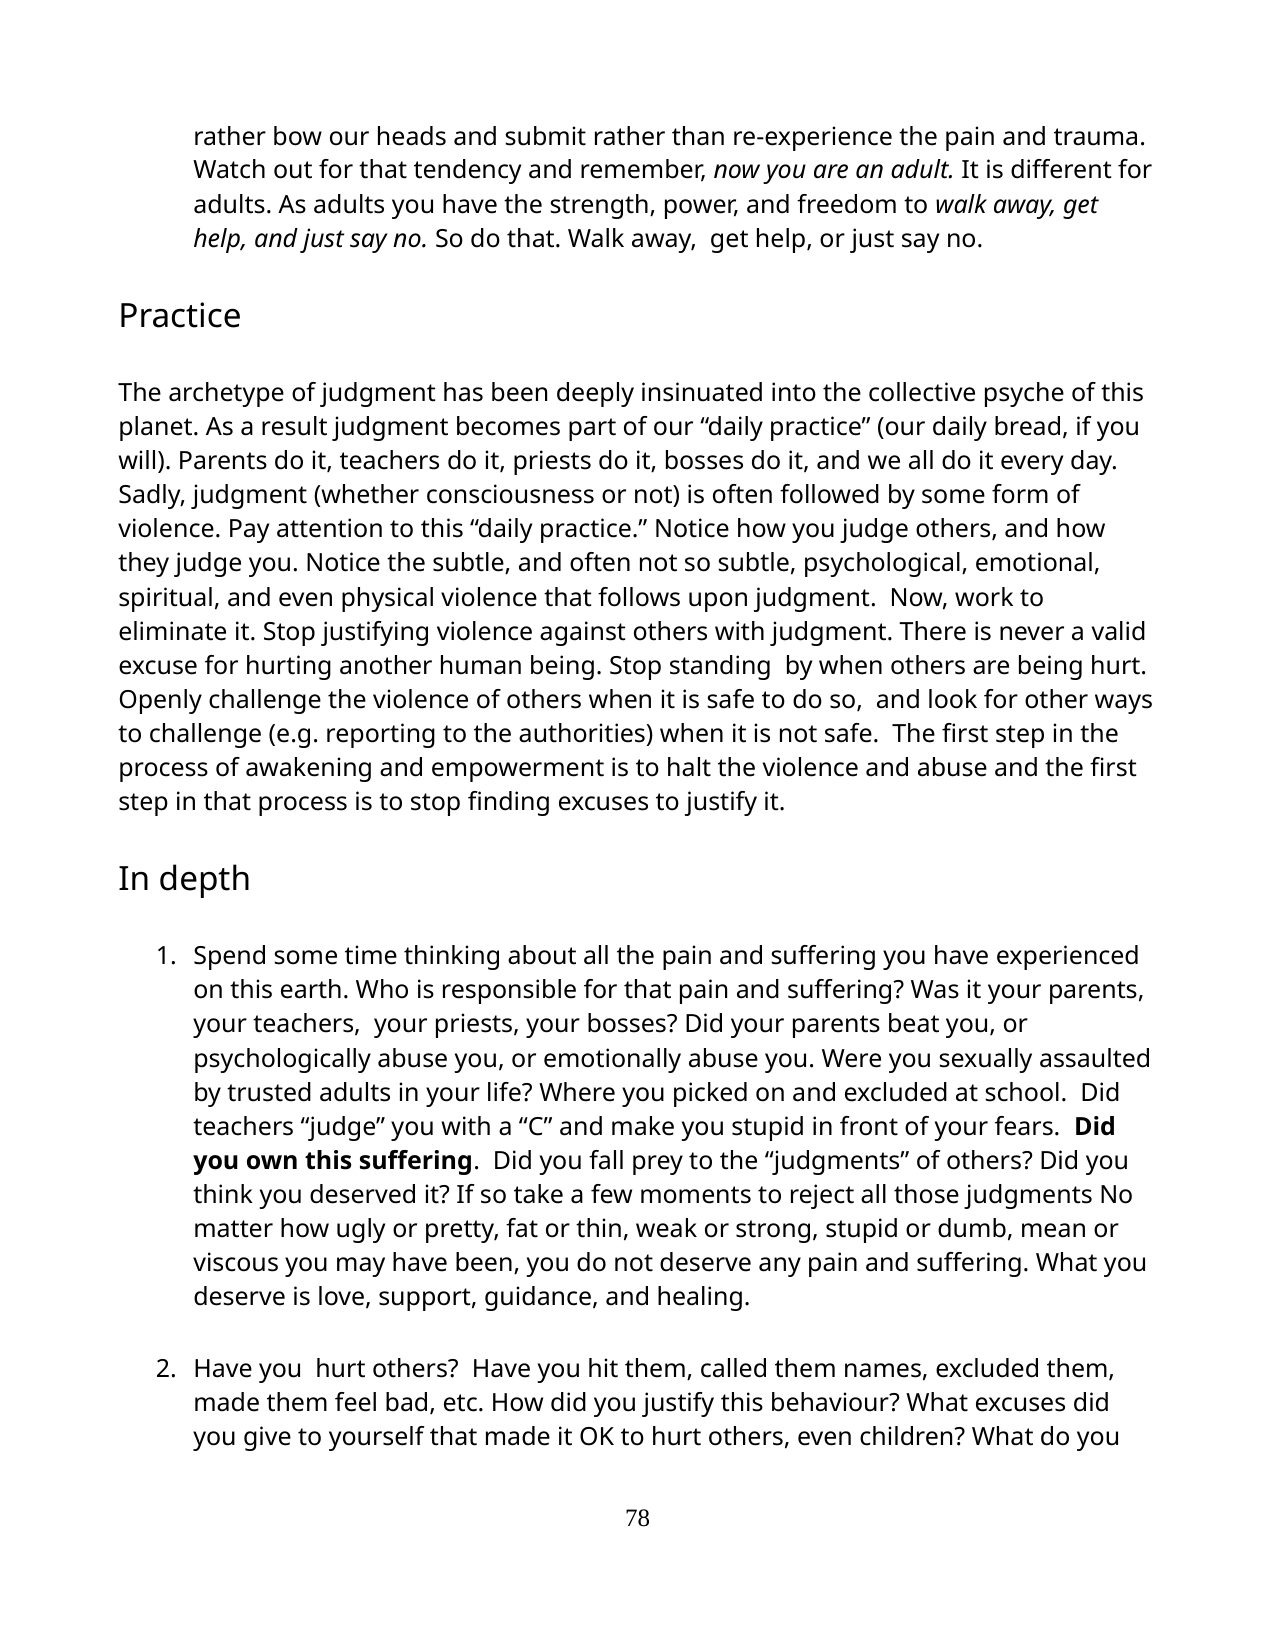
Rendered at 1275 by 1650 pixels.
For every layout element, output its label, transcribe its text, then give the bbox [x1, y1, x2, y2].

list rather bow our heads and submit rather than re-experience the pain and trauma. Watch out for that tendency and remember, now you are an adult. It is different for adults. As adults you have the strength, power, and freedom to walk away, get help, and just say no. So do that. Walk away, get help, or just say no. [156, 118, 1157, 254]
subtitle In depth [118, 855, 1157, 901]
text The archetype of judgment has been deeply insinuated into the collective psyche of this planet. As a result judgment becomes part of our “daily practice” (our daily bread, if you will). Parents do it, teachers do it, priests do it, bosses do it, and we all do it every day. Sadly, judgment (whether consciousness or not) is often followed by some form of violence. Pay attention to this “daily practice.” Notice how you judge others, and how they judge you. Notice the subtle, and often not so subtle, psychological, emotional, spiritual, and even physical violence that follows upon judgment. Now, work to eliminate it. Stop justifying violence against others with judgment. There is never a valid excuse for hurting another human being. Stop standing by when others are being hurt. Openly challenge the violence of others when it is safe to do so, and look for other ways to challenge (e.g. reporting to the authorities) when it is not safe. The first step in the process of awakening and empowerment is to halt the violence and abuse and the first step in that process is to stop finding excuses to justify it. [118, 375, 1157, 818]
list Have you hurt others? Have you hit them, called them names, excluded them, made them feel bad, etc. How did you justify this behaviour? What excuses did you give to yourself that made it OK to hurt others, even children? What do you [156, 1350, 1157, 1452]
list Spend some time thinking about all the pain and suffering you have experienced on this earth. Who is responsible for that pain and suffering? Was it your parents, your teachers, your priests, your bosses? Did your parents beat you, or psychologically abuse you, or emotionally abuse you. Were you sexually assaulted by trusted adults in your life? Where you picked on and excluded at school. Did teachers “judge” you with a “C” and make you stupid in front of your fears. Did you own this suffering. Did you fall prey to the “judgments” of others? Did you think you deserved it? If so take a few moments to reject all those judgments No matter how ugly or pretty, fat or thin, weak or strong, stupid or dumb, mean or viscous you may have been, you do not deserve any pain and suffering. What you deserve is love, support, guidance, and healing. [156, 938, 1157, 1313]
subtitle Practice [118, 292, 1157, 337]
